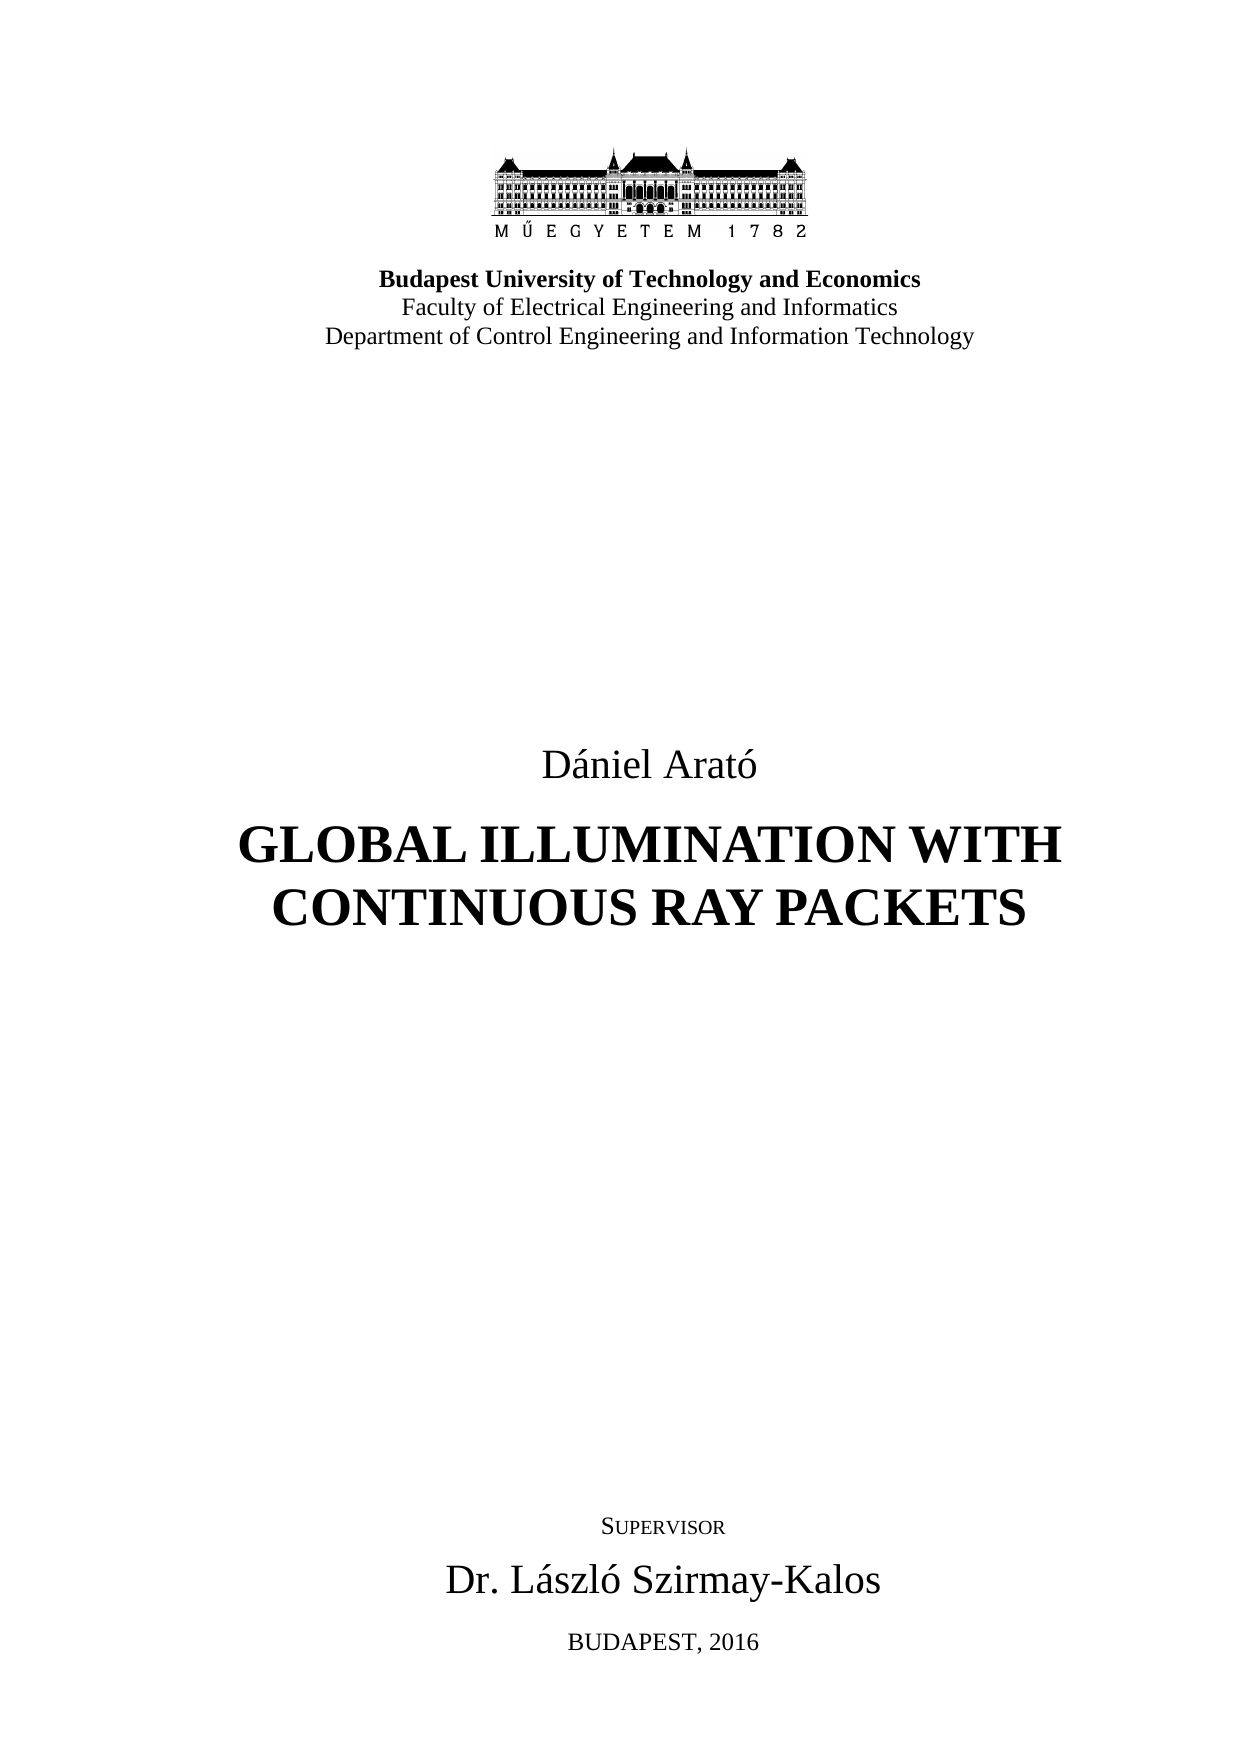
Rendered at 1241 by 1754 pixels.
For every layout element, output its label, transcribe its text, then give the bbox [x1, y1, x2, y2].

picture [491, 147, 809, 237]
text Dániel Arató [207, 739, 1092, 787]
text Dr. László Szirmay-Kalos [442, 1554, 884, 1602]
text Supervisor [442, 1511, 884, 1540]
text Faculty of Electrical Engineering and Informatics [207, 292, 1092, 321]
text BUDAPEST, 2016 [442, 1627, 884, 1656]
text Department of Control Engineering and Information Technology [207, 321, 1092, 350]
subtitle Global Illumination with Continuous Ray Packets [207, 812, 1092, 937]
text Budapest University of Technology and Economics [207, 264, 1092, 292]
